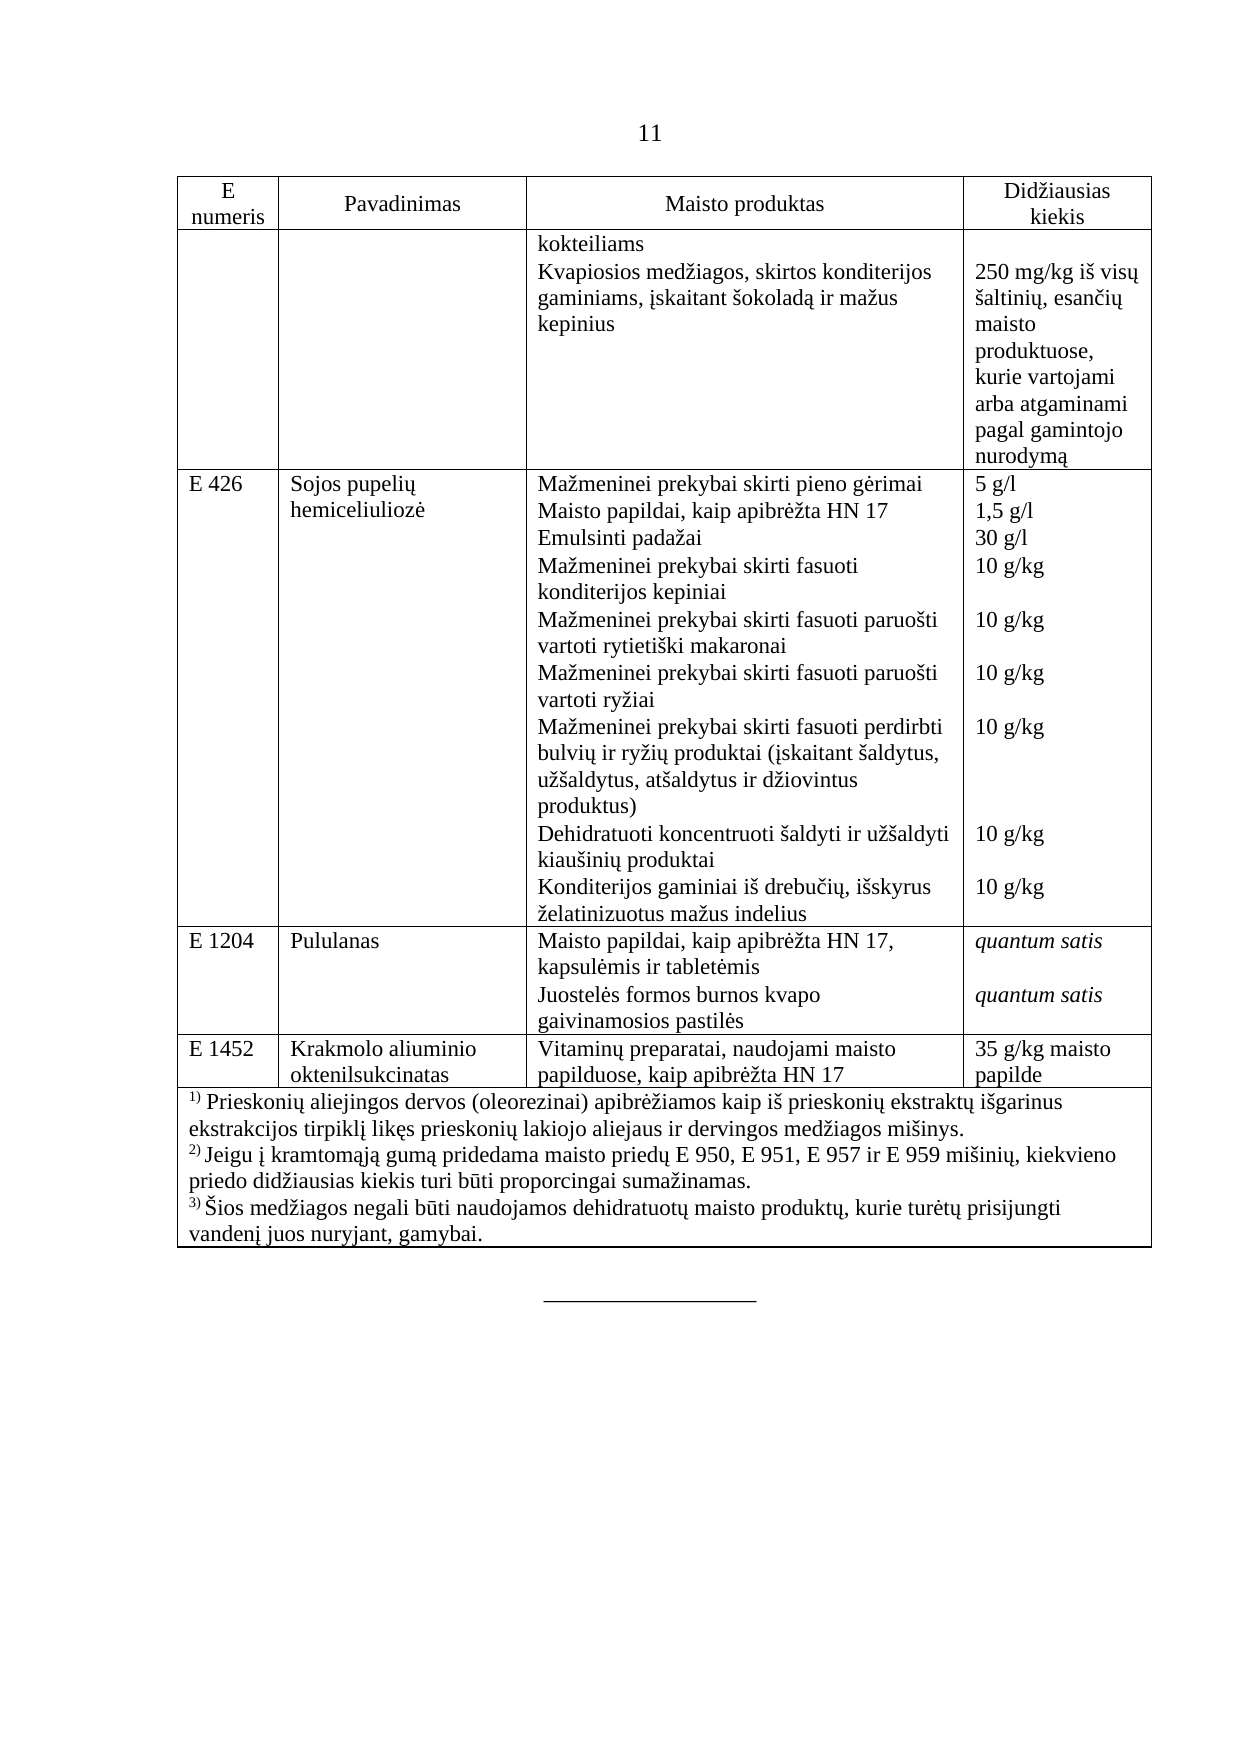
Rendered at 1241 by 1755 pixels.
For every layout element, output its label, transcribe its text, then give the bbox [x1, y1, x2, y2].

table_cell E 426 [178, 470, 278, 926]
table_header E numeris [178, 177, 278, 229]
table_cell Mažmeninei prekybai skirti fasuoti paruošti vartoti rytietiški makaronai [527, 605, 963, 658]
table_cell 10 g/kg [964, 819, 1151, 872]
table_cell quantum satis [964, 980, 1151, 1033]
table_cell [178, 230, 278, 469]
table_cell Emulsinti padažai [527, 524, 963, 551]
table_cell 10 g/kg [964, 872, 1151, 926]
table_cell 30 g/l [964, 524, 1151, 551]
table_cell E 1204 [178, 927, 278, 1033]
table_header Didžiausias kiekis [964, 177, 1151, 229]
table_cell Kvapiosios medžiagos, skirtos konditerijos gaminiams, įskaitant šokoladą ir mažus kepinius [527, 257, 963, 469]
table_cell Dehidratuoti koncentruoti šaldyti ir užšaldyti kiaušinių produktai [527, 819, 963, 872]
table_cell Maisto papildai, kaip apibrėžta HN 17 [527, 496, 963, 523]
table_cell [279, 230, 526, 469]
table_cell 1) Prieskonių aliejingos dervos (oleorezinai) apibrėžiamos kaip iš prieskonių ekstraktų išgarinus ekstrakcijos tirpiklį likęs prieskonių lakiojo aliejaus ir dervingos medžiagos mišinys. 2) Jeigu į kramtomąją gumą pridedama maisto priedų E 950, E 951, E 957 ir E 959 mišinių, kiekvieno priedo didžiausias kiekis turi būti proporcingai sumažinamas. 3) Šios medžiagos negali būti naudojamos dehidratuotų maisto produktų, kurie turėtų prisijungti vandenį juos nuryjant, gamybai. [178, 1088, 1151, 1246]
table_header Pavadinimas [279, 177, 526, 229]
table_cell kokteiliams [527, 230, 963, 257]
table_cell 5 g/l [964, 470, 1151, 496]
table_cell Mažmeninei prekybai skirti fasuoti konditerijos kepiniai [527, 551, 963, 604]
table_cell 10 g/kg [964, 658, 1151, 712]
table_cell Mažmeninei prekybai skirti fasuoti perdirbti bulvių ir ryžių produktai (įskaitant šaldytus, užšaldytus, atšaldytus ir džiovintus produktus) [527, 712, 963, 818]
table_cell quantum satis [964, 927, 1151, 980]
table_cell 10 g/kg [964, 551, 1151, 604]
table_cell E 1452 [178, 1035, 278, 1087]
table_cell Maisto papildai, kaip apibrėžta HN 17, kapsulėmis ir tabletėmis [527, 927, 963, 980]
table_cell [964, 230, 1151, 257]
table_cell Vitaminų preparatai, naudojami maisto papilduose, kaip apibrėžta HN 17 [527, 1035, 963, 1087]
table_header Maisto produktas [527, 177, 963, 229]
table_cell 10 g/kg [964, 712, 1151, 818]
text _________________ [177, 1276, 1122, 1305]
table_cell 10 g/kg [964, 605, 1151, 658]
table_cell Juostelės formos burnos kvapo gaivinamosios pastilės [527, 980, 963, 1033]
table_cell Mažmeninei prekybai skirti fasuoti paruošti vartoti ryžiai [527, 658, 963, 712]
table_cell 35 g/kg maisto papilde [964, 1035, 1151, 1087]
table_cell Krakmolo aliuminio oktenilsukcinatas [279, 1035, 526, 1087]
table_cell 1,5 g/l [964, 496, 1151, 523]
table_cell Konditerijos gaminiai iš drebučių, išskyrus želatinizuotus mažus indelius [527, 872, 963, 926]
table_cell 250 mg/kg iš visų šaltinių, esančių maisto produktuose, kurie vartojami arba atgaminami pagal gamintojo nurodymą [964, 257, 1151, 469]
table_cell Sojos pupelių hemiceliuliozė [279, 470, 526, 926]
table_cell Mažmeninei prekybai skirti pieno gėrimai [527, 470, 963, 496]
table_cell Pululanas [279, 927, 526, 1033]
